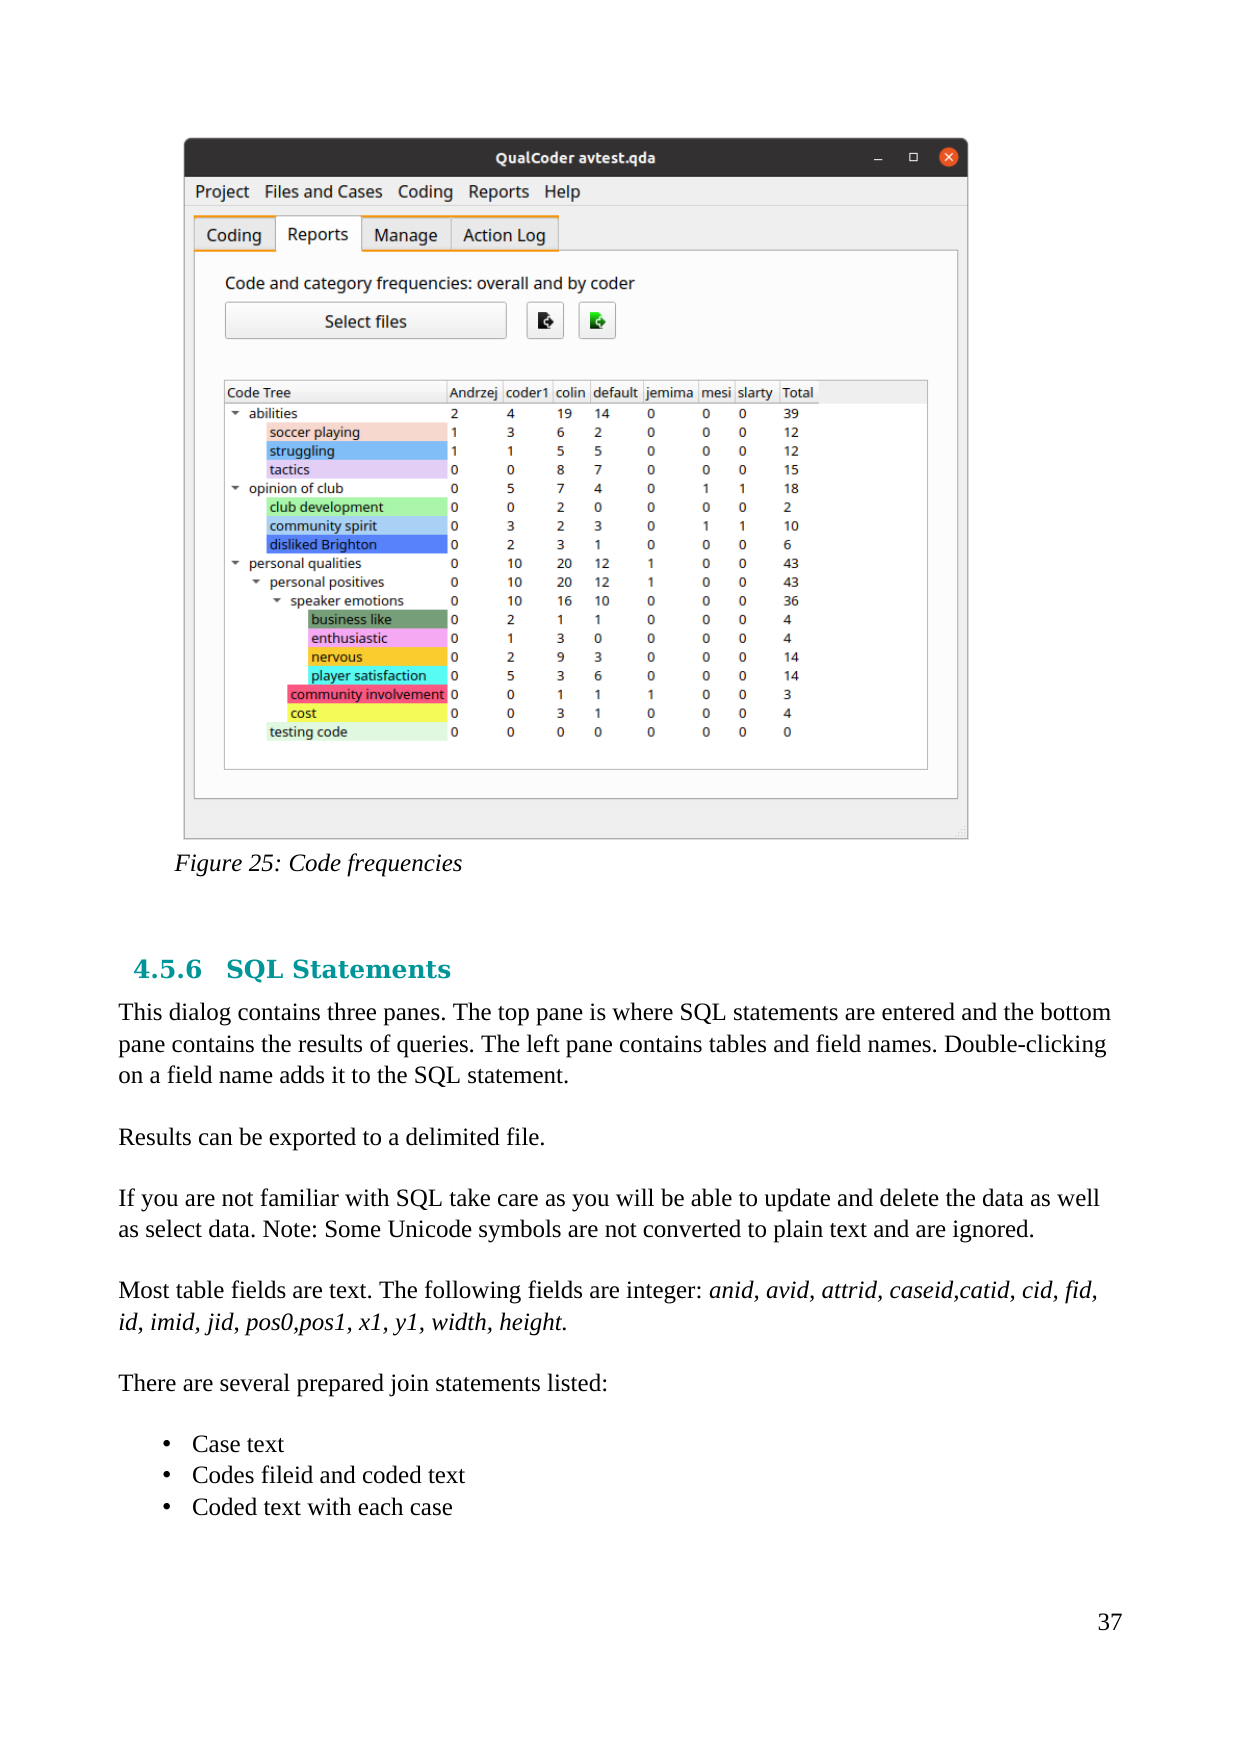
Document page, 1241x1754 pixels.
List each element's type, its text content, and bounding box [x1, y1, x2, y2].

subtitle SQL Statements [124, 956, 1122, 985]
text There are several prepared join statements listed: [118, 1368, 1122, 1397]
text Figure 25: Code frequencies [174, 849, 977, 877]
list Case text [162, 1429, 1122, 1458]
text Most table fields are text. The following fields are integer: anid, avid, attrid, caseid,catid, cid, fid, id, imid, jid, pos0,pos1, x1, y1, width, height. [118, 1275, 1122, 1336]
text This dialog contains three panes. The top pane is where SQL statements are entered and the bottom pane contains the results of queries. The left pane contains tables and field names. Double-clicking on a field name adds it to the SQL statement. [118, 997, 1122, 1089]
text If you are not familiar with SQL take care as you will be able to update and delete the data as well as select data. Note: Some Unicode symbols are not converted to plain text and are ignored. [118, 1183, 1122, 1243]
list Coded text with each case [162, 1492, 1122, 1521]
text Results can be exported to a delimited file. [118, 1122, 1122, 1150]
picture [174, 130, 978, 849]
list Codes fileid and coded text [162, 1460, 1122, 1489]
